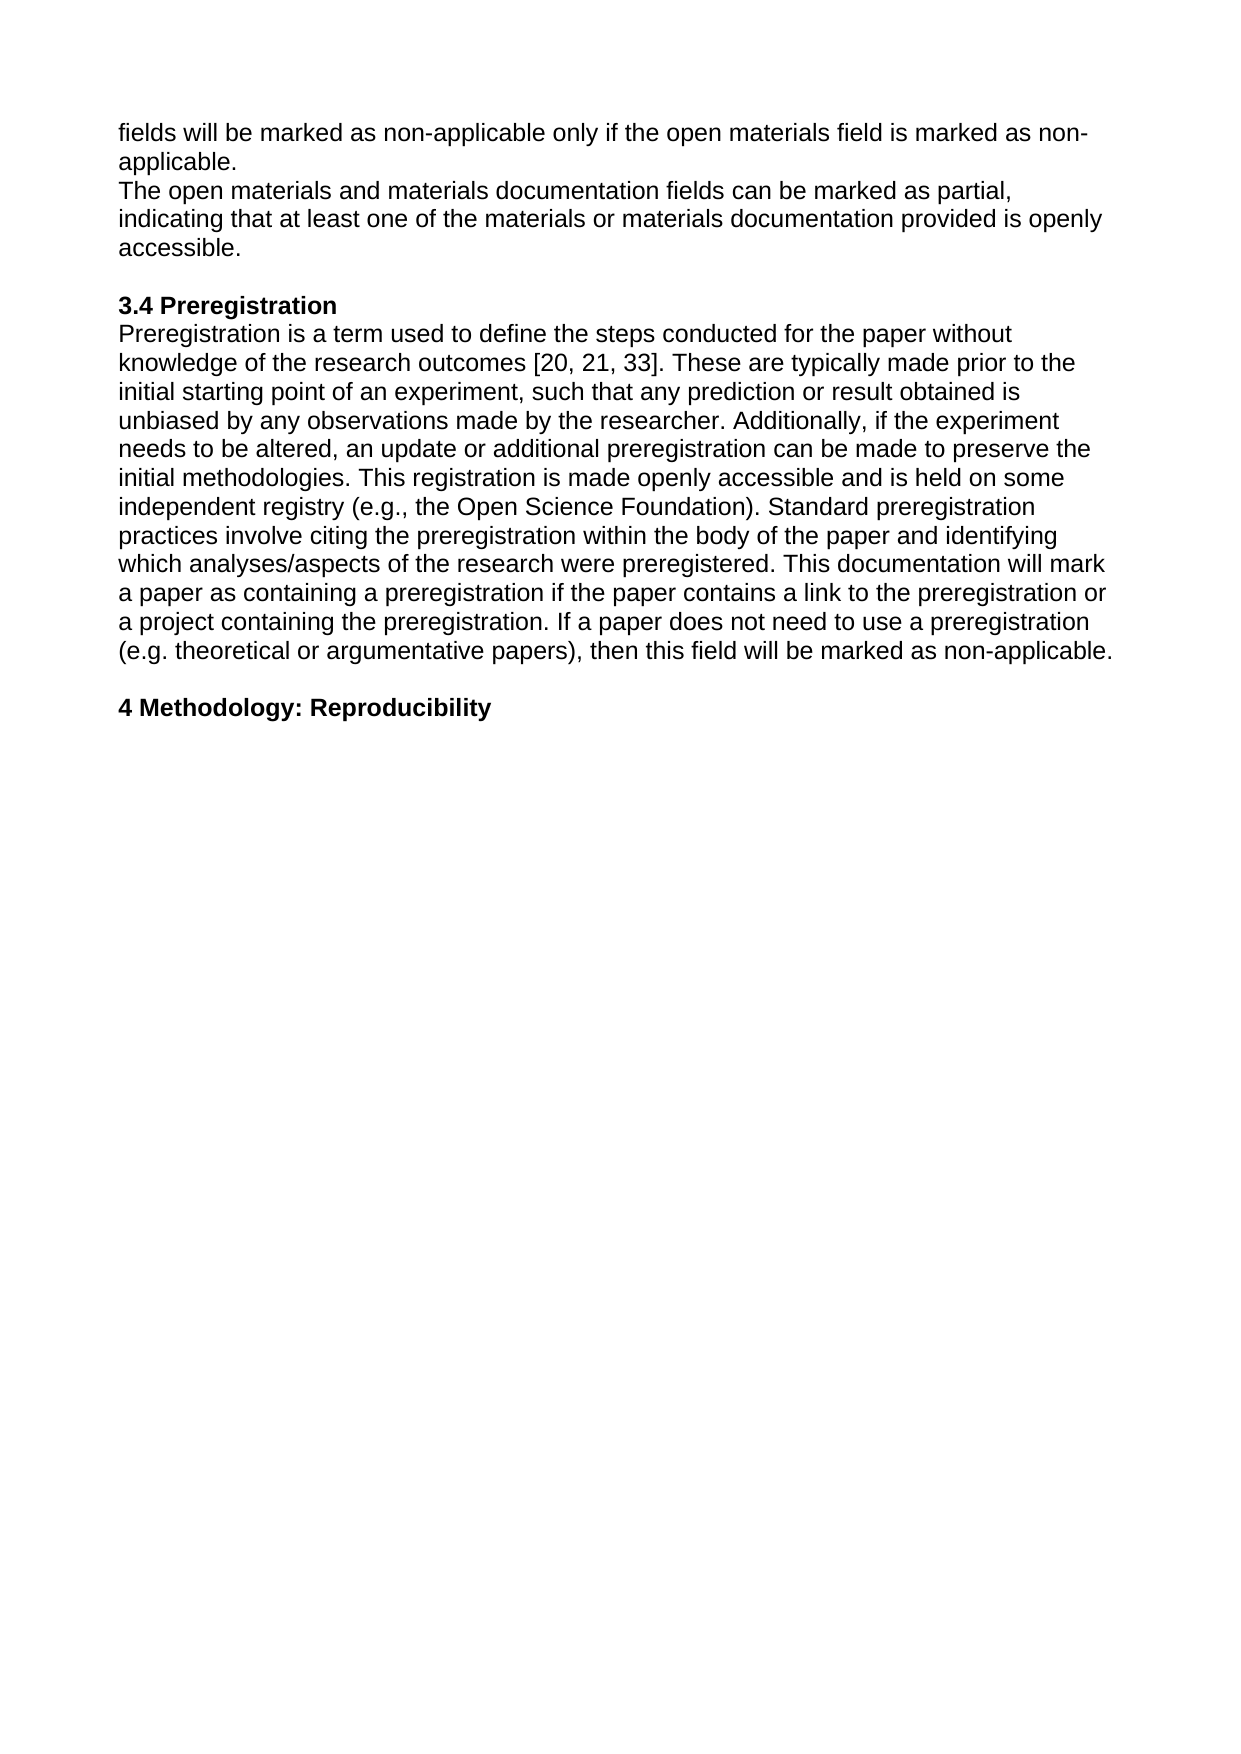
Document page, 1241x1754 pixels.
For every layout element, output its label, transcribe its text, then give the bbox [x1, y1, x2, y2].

text 3.4 Preregistration [118, 291, 1122, 319]
text 4 Methodology: Reproducibility [118, 693, 1122, 722]
text Preregistration is a term used to define the steps conducted for the paper without knowledge of the research outcomes [20, 21, 33]. These are typically made prior to the initial starting point of an experiment, such that any prediction or result obtained is unbiased by any observations made by the researcher. Additionally, if the experiment needs to be altered, an update or additional preregistration can be made to preserve the initial methodologies. This registration is made openly accessible and is held on some independent registry (e.g., the Open Science Foundation). Standard preregistration practices involve citing the preregistration within the body of the paper and identifying which analyses/aspects of the research were preregistered. This documentation will mark a paper as containing a preregistration if the paper contains a link to the preregistration or a project containing the preregistration. If a paper does not need to use a preregistration (e.g. theoretical or argumentative papers), then this field will be marked as non-applicable. [118, 319, 1122, 664]
text The open materials and materials documentation fields can be marked as partial, indicating that at least one of the materials or materials documentation provided is openly accessible. [118, 176, 1122, 262]
text fields will be marked as non-applicable only if the open materials field is marked as non-applicable. [118, 118, 1122, 176]
